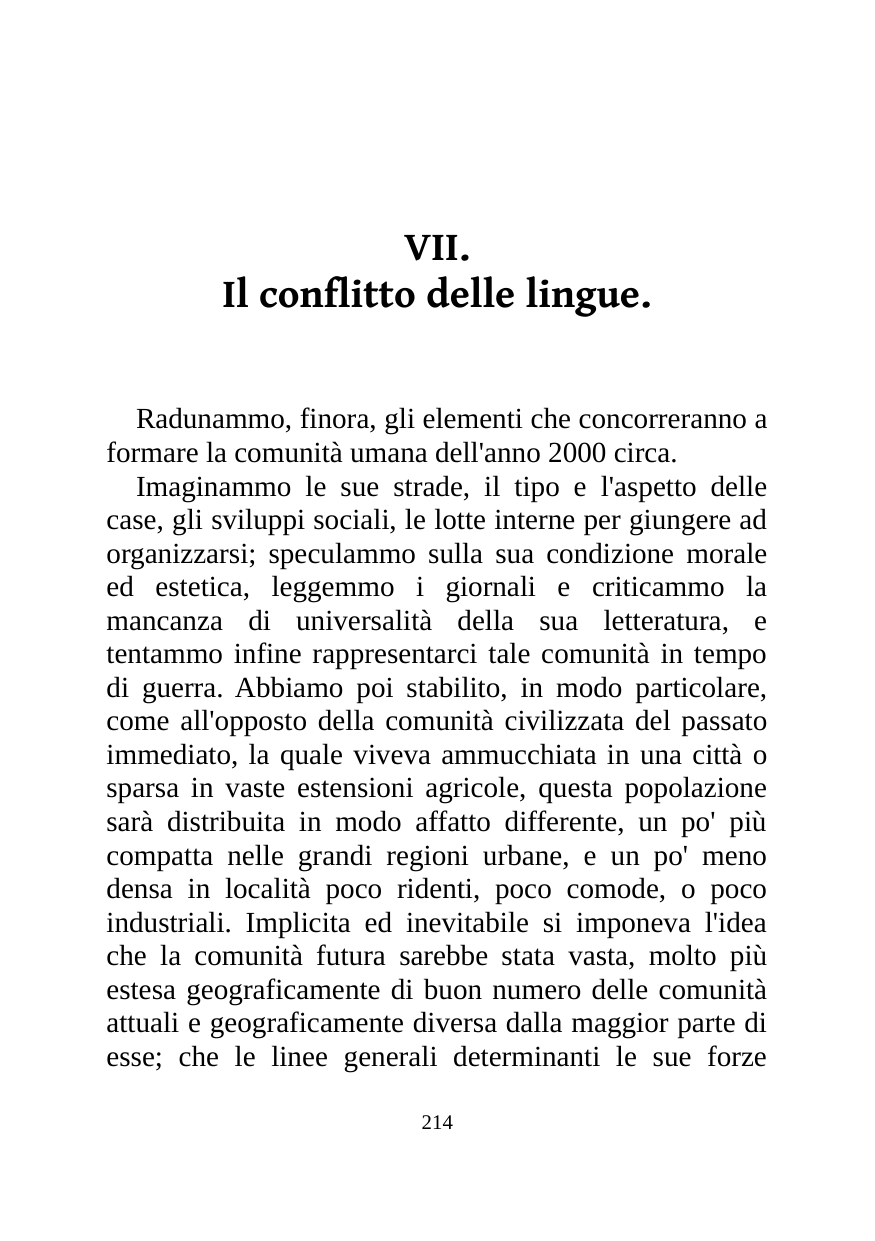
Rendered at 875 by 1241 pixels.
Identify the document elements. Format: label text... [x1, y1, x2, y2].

text Imaginammo le sue strade, il tipo e l'aspetto delle case, gli sviluppi sociali, le lotte interne per giungere ad organizzarsi; speculammo sulla sua condizione morale ed estetica, leggemmo i giornali e criticammo la mancanza di universalità della sua letteratura, e tentammo infine rappresentarci tale comunità in tempo di guerra. Abbiamo poi stabilito, in modo particolare, come all'opposto della comunità civilizzata del passato immediato, la quale viveva ammucchiata in una città o sparsa in vaste estensioni agricole, questa popolazione sarà distribuita in modo affatto differente, un po' più compatta nelle grandi regioni urbane, e un po' meno densa in località poco ridenti, poco comode, o poco industriali. Implicita ed inevitabile si imponeva l'idea che la comunità futura sarebbe stata vasta, molto più estesa geograficamente di buon numero delle comunità attuali e geograficamente diversa dalla maggior parte di esse; che le linee generali determinanti le sue forze [106, 469, 768, 1072]
text Radunammo, finora, gli elementi che concorreranno a formare la comunità umana dell'anno 2000 circa. [106, 402, 768, 469]
subtitle VII. Il conflitto delle lingue. [106, 224, 768, 319]
